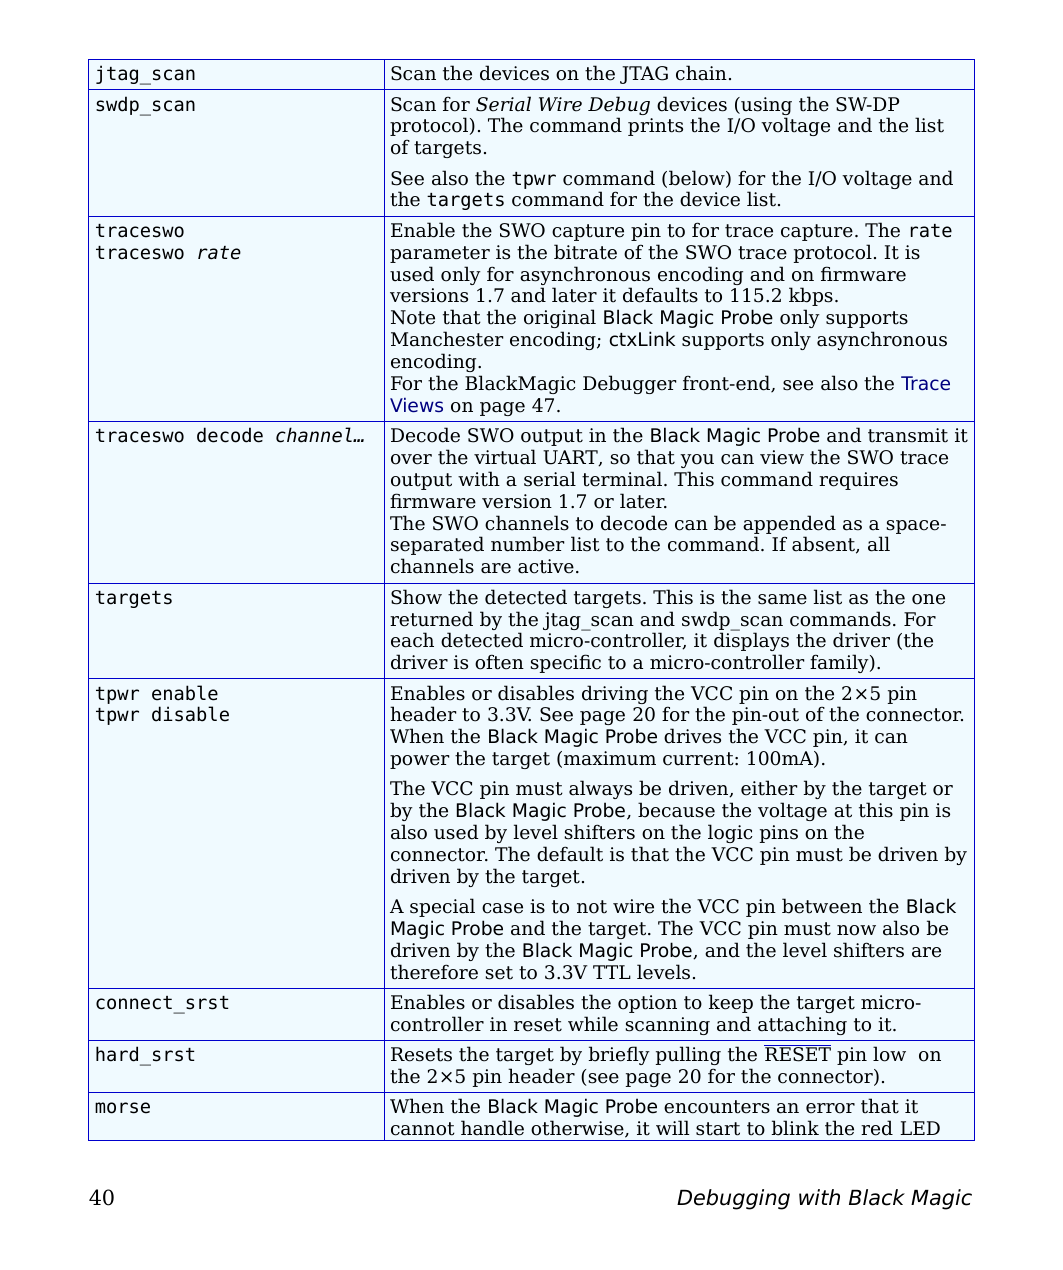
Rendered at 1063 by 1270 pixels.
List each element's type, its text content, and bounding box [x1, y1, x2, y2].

table_cell tpwr enable tpwr disable [89, 679, 384, 988]
table_cell morse [89, 1093, 384, 1140]
table_cell Enables or disables driving the VCC pin on the 2×5 pin header to 3.3V. See page 19 for the pin-out of the connector. When the Black Magic Probe drives the VCC pin, it can power the target (maximum current: 100mA). The VCC pin must always be driven, either by the target or by the Black Magic Probe, because the voltage at this pin is also used by level shifters on the logic pins on the connector. The default is that the VCC pin must be driven by driven by the target. A special case is to not wire the VCC pin between the Black Magic Probe and the target. The VCC pin must now also be driven by the Black Magic Probe, and the level shifters are therefore set to 3.3V TTL levels. [385, 679, 974, 988]
table_cell connect_srst [89, 989, 384, 1040]
table_cell Enables or disables the option to keep the target micro-controller in reset while scanning and attaching to it. [385, 989, 974, 1040]
table_cell Scan the devices on the JTAG chain. [385, 60, 974, 89]
table_cell swdp_scan [89, 90, 384, 216]
table_cell Decode SWO output in the Black Magic Probe and transmit it over the virtual UART, so that you can view the SWO trace output with a serial terminal. This command requires firmware version 1.7 or later. The SWO channels to decode can be appended as a space-separated number list to the command. If absent, all channels are active. [385, 422, 974, 582]
table_cell hard_srst [89, 1041, 384, 1092]
table_cell Show the detected targets. This is the same list as the one returned by the jtag_scan and swdp_scan commands. For each detected micro-controller, it displays the driver (the driver is often specific to a micro-controller family). [385, 584, 974, 678]
table_cell Enable the SWO capture pin to for trace capture. The rate parameter is the bitrate of the SWO trace protocol. It is used only for asynchronous encoding and on firmware versions 1.7 and later it defaults to 115.2 kbps. Note that the original Black Magic Probe only supports Manchester encoding; ctxLink supports only asynchronous encoding. For the BlackMagic Debugger front-end, see also the Trace Views on page 45. [385, 217, 974, 421]
table_cell Resets the target by briefly pulling the RESET pin low on the 2×5 pin header (see page 19 for the connector). [385, 1041, 974, 1092]
table_cell Scan for Serial Wire Debug devices (using the SW-DP protocol). The command prints the I/O voltage and the list of targets. See also the tpwr command (below) for the I/O voltage and the targets command for the device list. [385, 90, 974, 216]
table_cell targets [89, 584, 384, 678]
table_cell When the Black Magic Probe encounters an error that it cannot handle otherwise, it will start to blink the red LED [385, 1093, 974, 1140]
table_cell traceswo traceswo rate [89, 217, 384, 421]
table_cell jtag_scan [89, 60, 384, 89]
table_cell traceswo decode channel… [89, 422, 384, 582]
